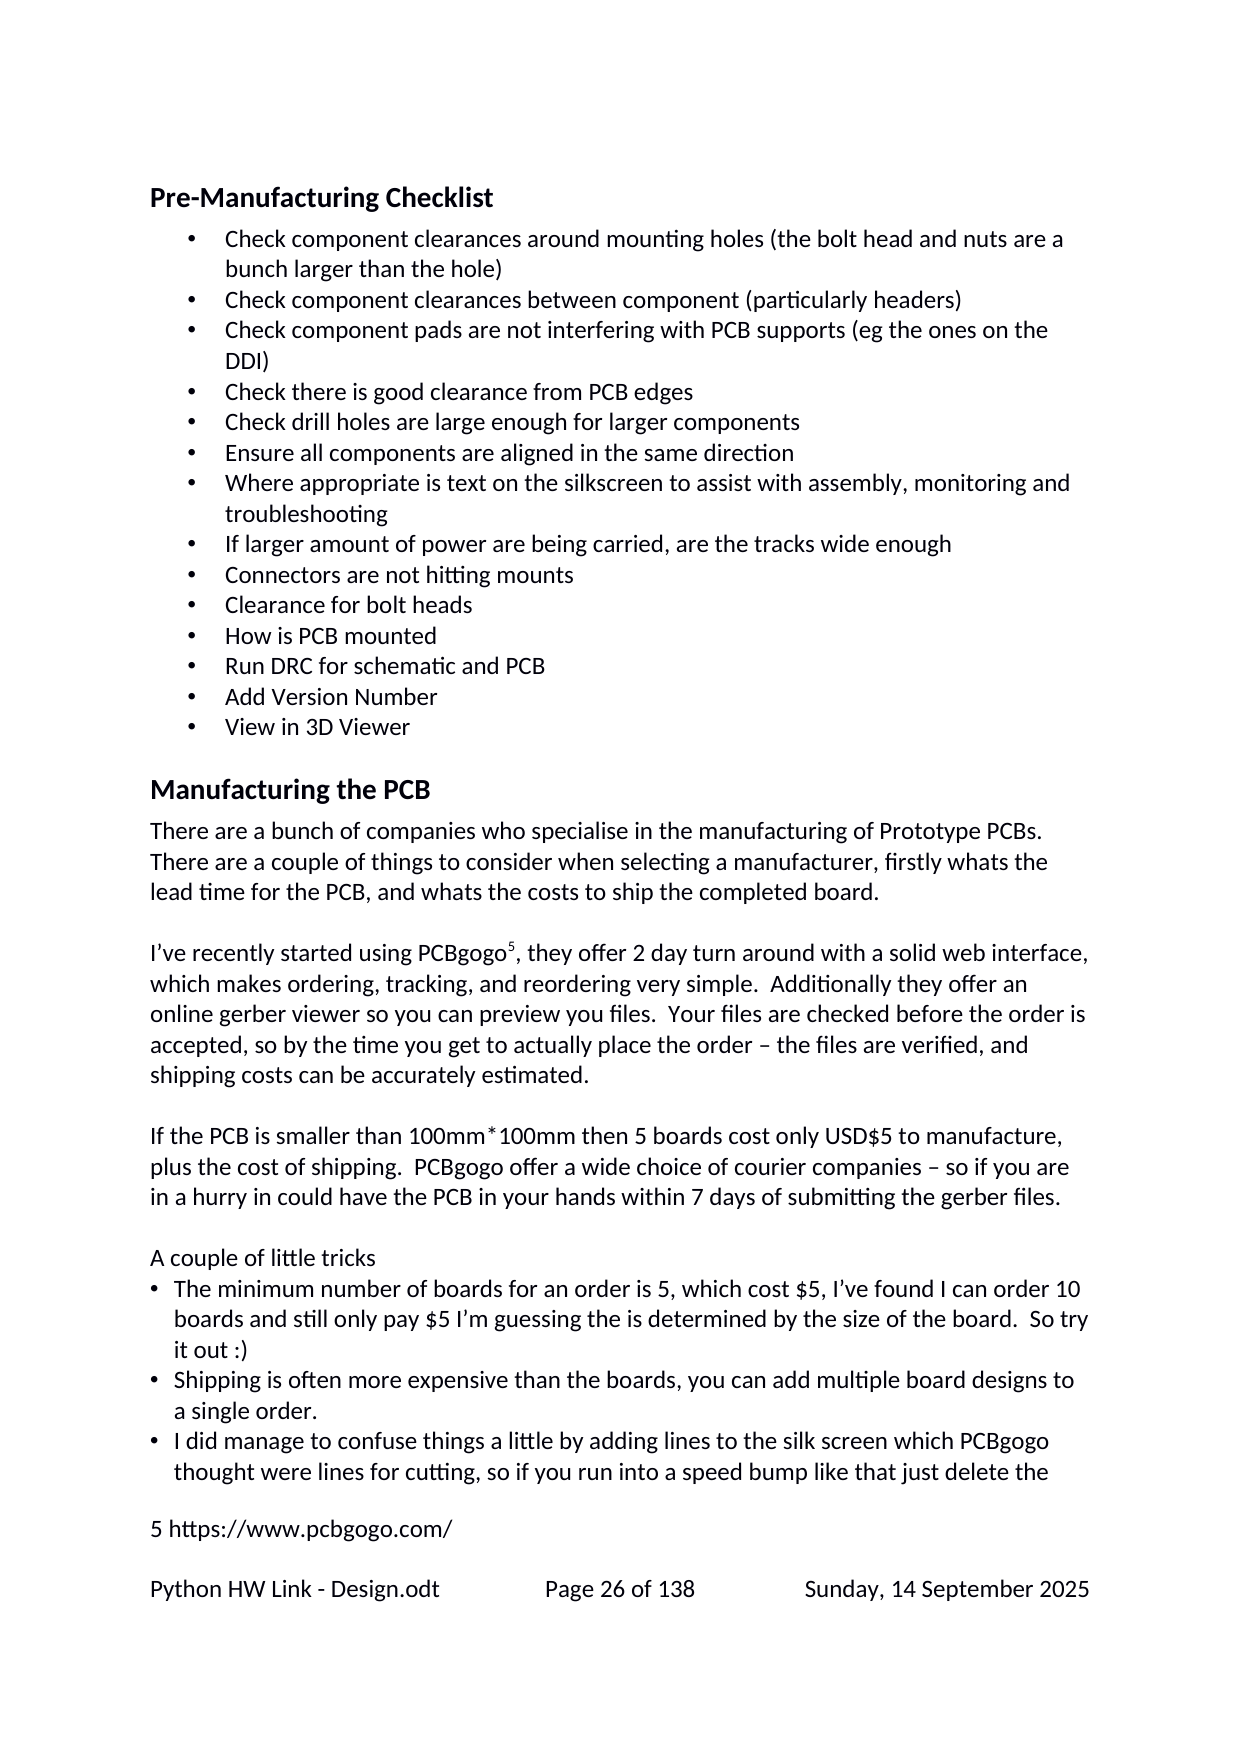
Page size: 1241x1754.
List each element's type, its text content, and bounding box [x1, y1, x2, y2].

list Run DRC for schematic and PCB [187, 650, 1090, 681]
list Check drill holes are large enough for larger components [187, 406, 1090, 437]
list Check component clearances between component (particularly headers) [187, 284, 1090, 315]
text If the PCB is smaller than 100mm*100mm then 5 boards cost only USD$5 to manufacture, plus the cost of shipping. PCBgogo offer a wide choice of courier companies – so if you are in a hurry in could have the PCB in your hands within 7 days of submitting the gerber files. [150, 1120, 1090, 1212]
list Connectors are not hitting mounts [187, 559, 1090, 589]
subtitle Pre-Manufacturing Checklist [150, 179, 1090, 215]
subtitle Manufacturing the PCB [150, 771, 1090, 807]
list Check component pads are not interfering with PCB supports (eg the ones on the DDI) [187, 315, 1090, 376]
text A couple of little tricks [150, 1242, 1090, 1273]
list If larger amount of power are being carried, are the tracks wide enough [187, 528, 1090, 559]
text https://www.pcbgogo.com/ [150, 1513, 1090, 1543]
list Add Version Number [187, 681, 1090, 711]
text I’ve recently started using PCBgogo, they offer 2 day turn around with a solid web interface, which makes ordering, tracking, and reordering very simple. Additionally they offer an online gerber viewer so you can preview you files. Your files are checked before the order is accepted, so by the time you get to actually place the order – the files are verified, and shipping costs can be accurately estimated. [150, 937, 1090, 1090]
list Where appropriate is text on the silkscreen to assist with assembly, monitoring and troubleshooting [187, 467, 1090, 528]
list Shipping is often more expensive than the boards, you can add multiple board designs to a single order. [150, 1364, 1090, 1426]
list I did manage to confuse things a little by adding lines to the silk screen which PCBgogo thought were lines for cutting, so if you run into a speed bump like that just delete the [150, 1426, 1090, 1487]
text There are a bunch of companies who specialise in the manufacturing of Prototype PCBs. There are a couple of things to consider when selecting a manufacturer, firstly whats the lead time for the PCB, and whats the costs to ship the completed board. [150, 815, 1090, 907]
list Clearance for bolt heads [187, 589, 1090, 620]
list View in 3D Viewer [187, 711, 1090, 742]
list The minimum number of boards for an order is 5, which cost $5, I’ve found I can order 10 boards and still only pay $5 I’m guessing the is determined by the size of the board. So try it out :) [150, 1273, 1090, 1364]
list Ensure all components are aligned in the same direction [187, 437, 1090, 467]
list How is PCB mounted [187, 620, 1090, 650]
list Check there is good clearance from PCB edges [187, 376, 1090, 406]
list Check component clearances around mounting holes (the bolt head and nuts are a bunch larger than the hole) [187, 223, 1090, 284]
